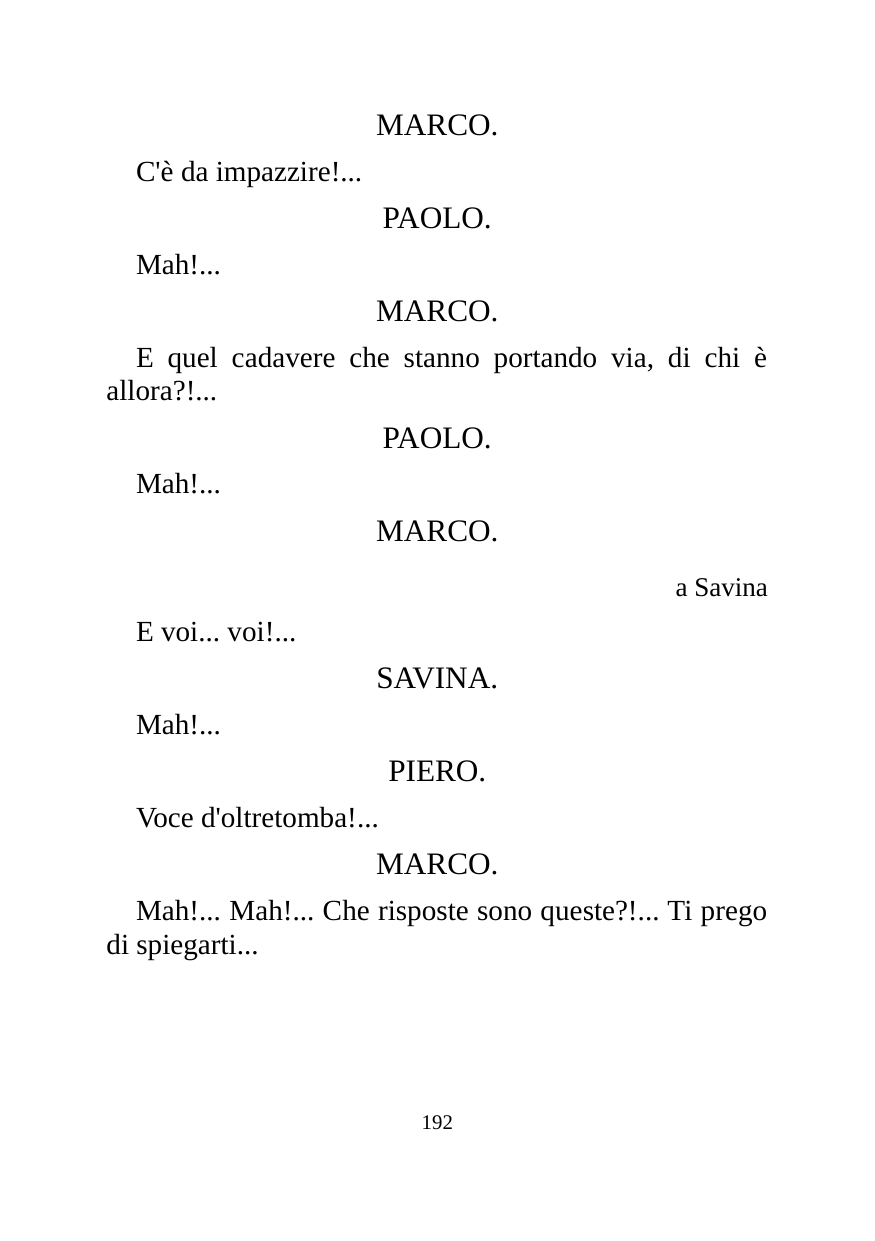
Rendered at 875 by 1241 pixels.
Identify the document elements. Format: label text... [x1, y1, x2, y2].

text C'è da impazzire!... [106, 154, 768, 187]
text a Savina [402, 571, 768, 602]
text E voi... voi!... [106, 614, 768, 648]
text Mah!... [106, 707, 768, 741]
text PAOLO. [106, 199, 768, 235]
text SAVINA. [106, 659, 768, 696]
text Mah!... [106, 247, 768, 281]
text E quel cadavere che stanno portando via, di chi è allora?!... [106, 340, 768, 407]
text Mah!... [106, 467, 768, 500]
text MARCO. [106, 512, 768, 548]
text PIERO. [106, 753, 768, 788]
text MARCO. [106, 846, 768, 882]
text MARCO. [106, 106, 768, 142]
text Mah!... Mah!... Che risposte sono queste?!... Ti prego di spiegarti... [106, 893, 768, 960]
text PAOLO. [106, 419, 768, 455]
text Voce d'oltretomba!... [106, 800, 768, 834]
text MARCO. [106, 292, 768, 328]
